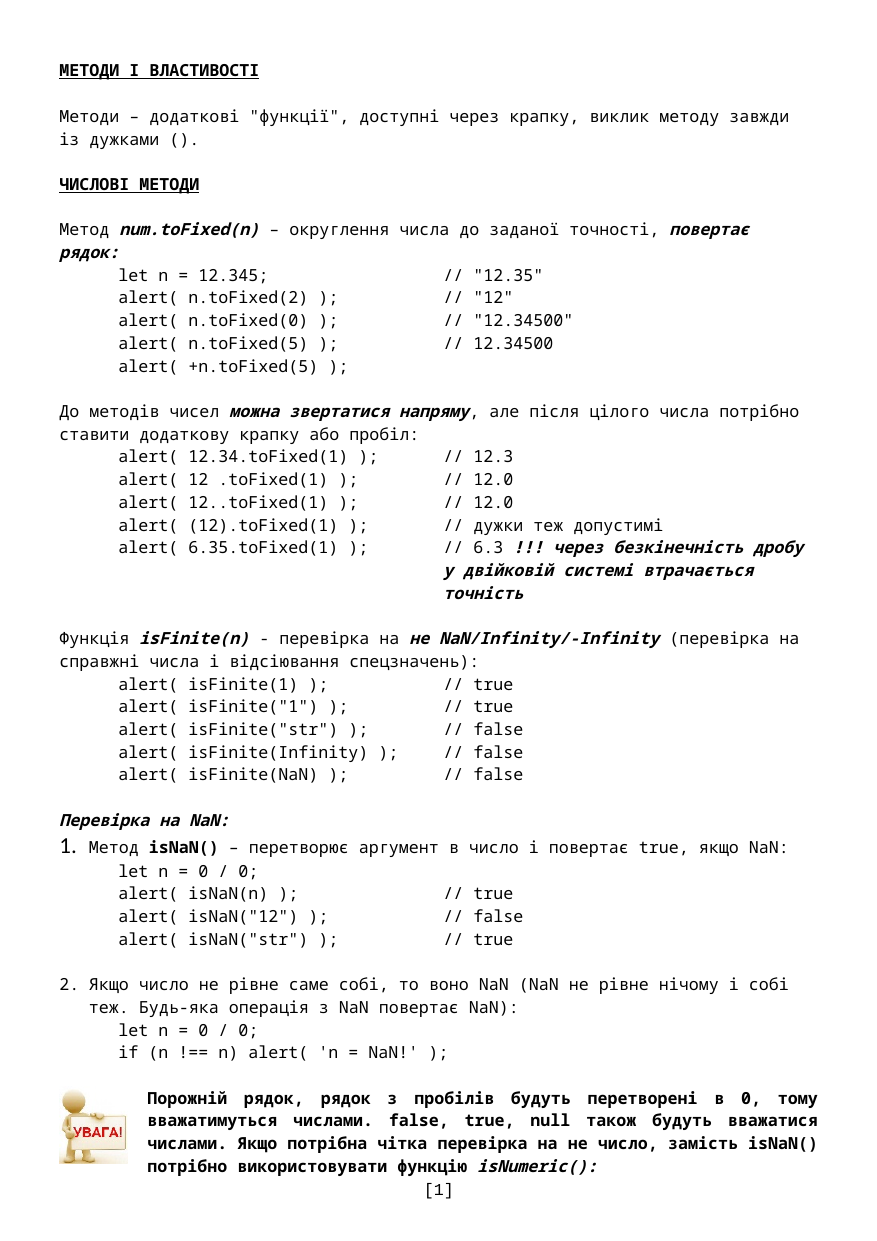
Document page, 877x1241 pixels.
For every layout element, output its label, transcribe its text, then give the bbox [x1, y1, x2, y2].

text Функція isFinite(n) - перевірка на не NaN/Infinity/-Infinity (перевірка на справжні числа і відсіювання спецзначень): [59, 627, 818, 672]
list Метод isNaN() – перетворює аргумент в число і повертає true, якщо NaN: [59, 831, 818, 859]
table_header [59, 1086, 147, 1177]
table_header // 12.3 // 12.0 // 12.0 // дужки теж допустимі // 6.3 !!! через безкінечність дробу у двійковій системі втрачається точність [443, 445, 818, 604]
table_header let n = 0 / 0; alert( isNaN(n) ); alert( isNaN("12") ); alert( isNaN("str") ); [59, 859, 443, 950]
text Методи – додаткові "функції", доступні через крапку, виклик методу завжди із дужками (). [59, 104, 818, 150]
text Метод num.toFixed(n) – округлення числа до заданої точності, повертає рядок: [59, 218, 818, 263]
text МЕТОДИ І ВЛАСТИВОСТІ [59, 59, 818, 82]
picture [59, 1086, 128, 1164]
table_header alert( isFinite(1) ); alert( isFinite("1") ); alert( isFinite("str") ); alert( isFinite(Infinity) ); alert( isFinite(NaN) ); [59, 672, 443, 786]
table_header // true // false // true [443, 859, 818, 950]
table_header alert( 12.34.toFixed(1) ); alert( 12 .toFixed(1) ); alert( 12..toFixed(1) ); alert( (12).toFixed(1) ); alert( 6.35.toFixed(1) ); [59, 445, 443, 604]
text if (n !== n) alert( 'n = NaN!' ); [118, 1041, 818, 1063]
table_header // true // true // false // false // false [443, 672, 818, 786]
text До методів чисел можна звертатися напряму, але після цілого числа потрібно ставити додаткову крапку або пробіл: [59, 400, 818, 445]
table_header Порожній рядок, рядок з пробілів будуть перетворені в 0, тому вважатимуться числами. false, true, null також будуть вважатися числами. Якщо потрібна чітка перевірка на не число, замість isNaN() потрібно використовувати функцію isNumeric(): [147, 1086, 818, 1177]
list Якщо число не рівне саме собі, то воно NaN (NaN не рівне нічому і собі теж. Будь-яка операція з NaN повертає NaN): [59, 973, 818, 1018]
text Перевірка на NaN: [59, 808, 818, 831]
table_header let n = 12.345; alert( n.toFixed(2) ); alert( n.toFixed(0) ); alert( n.toFixed(5) ); alert( +n.toFixed(5) ); [59, 264, 443, 377]
text ЧИСЛОВІ МЕТОДИ [59, 173, 818, 195]
text let n = 0 / 0; [118, 1018, 818, 1041]
table_header // "12.35" // "12" // "12.34500" // 12.34500 [443, 264, 818, 377]
